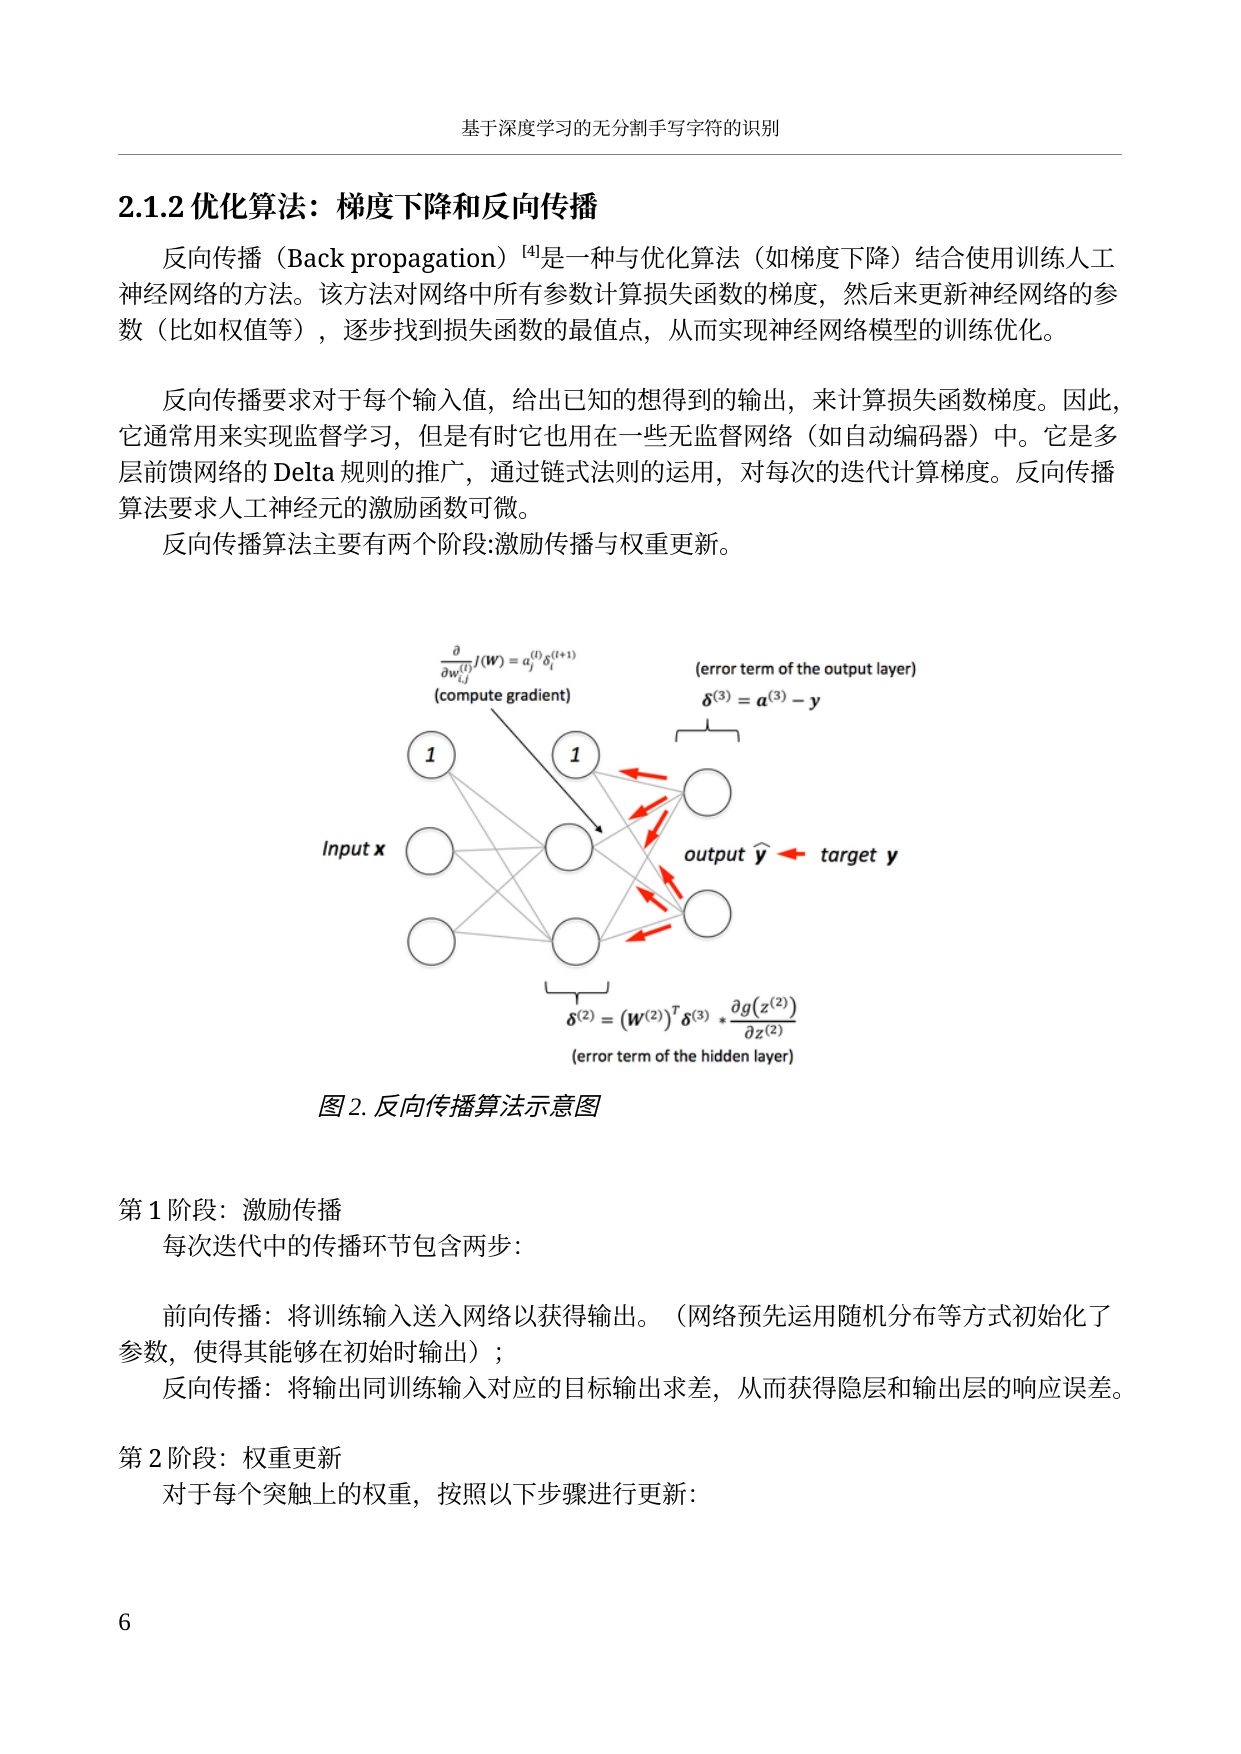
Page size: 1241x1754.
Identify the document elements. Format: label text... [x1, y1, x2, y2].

text 反向传播算法主要有两个阶段:激励传播与权重更新。 [118, 524, 1122, 560]
text 反向传播（Back propagation）[4]是一种与优化算法（如梯度下降）结合使用训练人工神经网络的方法。该方法对网络中所有参数计算损失函数的梯度，然后来更新神经网络的参数（比如权值等），逐步找到损失函数的最值点，从而实现神经网络模型的训练优化。 [118, 238, 1122, 346]
text 第1阶段：激励传播 [118, 1191, 1122, 1227]
text 反向传播：将输出同训练输入对应的目标输出求差，从而获得隐层和输出层的响应误差。 [118, 1368, 1122, 1404]
text 图 2. 反向传播算法示意图 [317, 1086, 923, 1122]
text 第2阶段：权重更新 [118, 1438, 1122, 1474]
picture [317, 642, 923, 1086]
subtitle 2.1.2优化算法：梯度下降和反向传播 [118, 184, 1122, 226]
text 对于每个突触上的权重，按照以下步骤进行更新： [118, 1474, 1122, 1511]
text 每次迭代中的传播环节包含两步： [118, 1227, 1122, 1263]
text 前向传播：将训练输入送入网络以获得输出。（网络预先运用随机分布等方式初始化了参数，使得其能够在初始时输出）； [118, 1297, 1122, 1368]
text 反向传播要求对于每个输入值，给出已知的想得到的输出，来计算损失函数梯度。因此，它通常用来实现监督学习，但是有时它也用在一些无监督网络（如自动编码器）中。它是多层前馈网络的Delta规则的推广，通过链式法则的运用，对每次的迭代计算梯度。反向传播算法要求人工神经元的激励函数可微。 [118, 380, 1122, 524]
